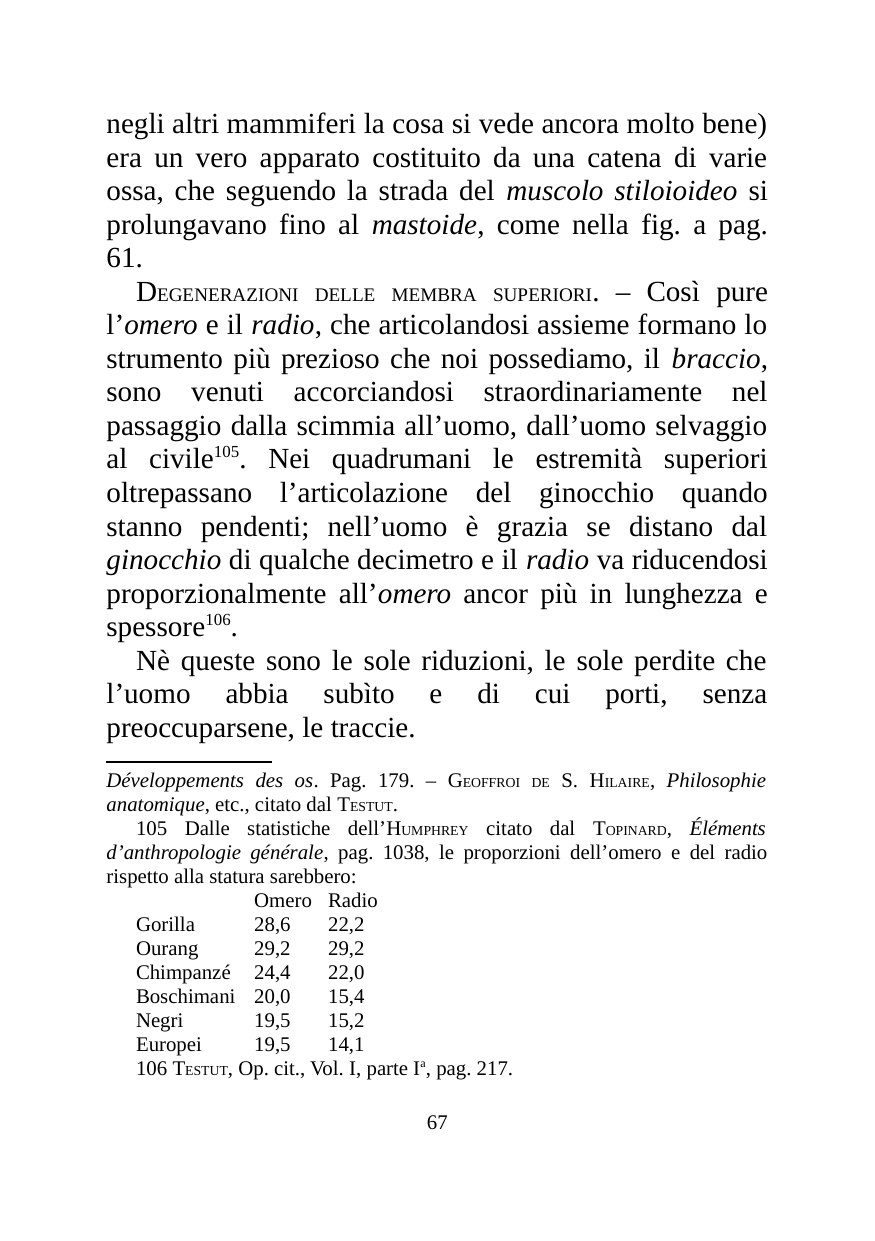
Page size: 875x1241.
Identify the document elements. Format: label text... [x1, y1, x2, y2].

text Chimpanzé 24,4 22,0 [106, 960, 768, 984]
text Développements des os. Pag. 179. – Geoffroi de S. Hilaire, Philosophie anatomique, etc., citato dal Testut. [106, 768, 768, 816]
text Negri 19,5 15,2 [106, 1008, 768, 1032]
text Degenerazioni delle membra superiori. – Così pure l’omero e il radio, che articolandosi assieme formano lo strumento più prezioso che noi possediamo, il braccio, sono venuti accorciandosi straordinariamente nel passaggio dalla scimmia all’uomo, dall’uomo selvaggio al civile. Nei quadrumani le estremità superiori oltrepassano l’articolazione del ginocchio quando stanno pendenti; nell’uomo è grazia se distano dal ginocchio di qualche decimetro e il radio va riducendosi proporzionalmente all’omero ancor più in lunghezza e spessore. [106, 274, 768, 643]
text Ourang 29,2 29,2 [106, 936, 768, 960]
text Europei 19,5 14,1 [106, 1032, 768, 1056]
text Gorilla 28,6 22,2 [106, 912, 768, 936]
text Testut, Op. cit., Vol. I, parte Ia, pag. 217. [106, 1056, 768, 1080]
text Nè queste sono le sole riduzioni, le sole perdite che l’uomo abbia subìto e di cui porti, senza preoccuparsene, le traccie. [106, 643, 768, 743]
text Dalle statistiche dell’Humphrey citato dal Topinard, Éléments d’anthropologie générale, pag. 1038, le proporzioni dell’omero e del radio rispetto alla statura sarebbero: [106, 816, 768, 888]
text Boschimani 20,0 15,4 [106, 984, 768, 1008]
text negli altri mammiferi la cosa si vede ancora molto bene) era un vero apparato costituito da una catena di varie ossa, che seguendo la strada del muscolo stiloioideo si prolungavano fino al mastoide, come nella fig. a pag. 61. [106, 106, 768, 274]
text Omero Radio [106, 888, 768, 912]
